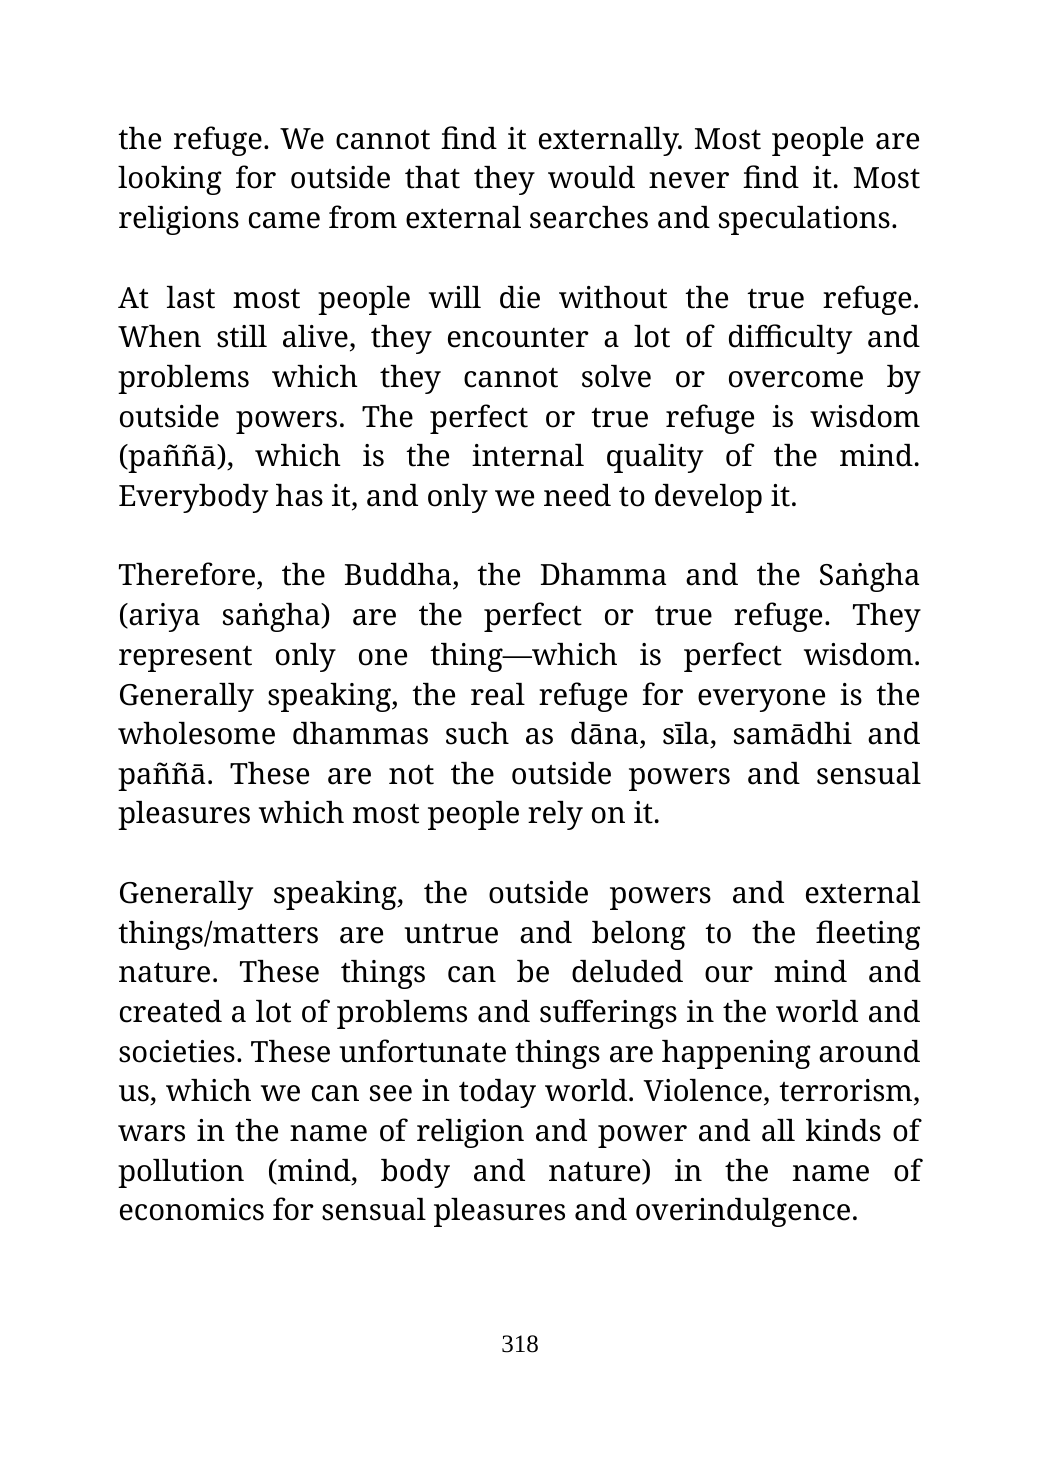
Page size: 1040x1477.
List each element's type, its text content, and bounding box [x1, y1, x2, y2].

text the refuge. We cannot find it externally. Most people are looking for outside that they would never find it. Most religions came from external searches and speculations. At last most people will die without the true refuge. When still alive, they encounter a lot of difficulty and problems which they cannot solve or overcome by outside powers. The perfect or true refuge is wisdom (paññā), which is the internal quality of the mind. Everybody has it, and only we need to develop it. Therefore, the Buddha, the Dhamma and the Saṅgha (ariya saṅgha) are the perfect or true refuge. They represent only one thing—which is perfect wisdom. Generally speaking, the real refuge for everyone is the wholesome dhammas such as dāna, sīla, samādhi and paññā. These are not the outside powers and sensual pleasures which most people rely on it. Generally speaking, the outside powers and external things/matters are untrue and belong to the fleeting nature. These things can be deluded our mind and created a lot of problems and sufferings in the world and societies. These unfortunate things are happening around us, which we can see in today world. Violence, terrorism, wars in the name of religion and power and all kinds of pollution (mind, body and nature) in the name of economics for sensual pleasures and overindulgence. [118, 118, 922, 1269]
